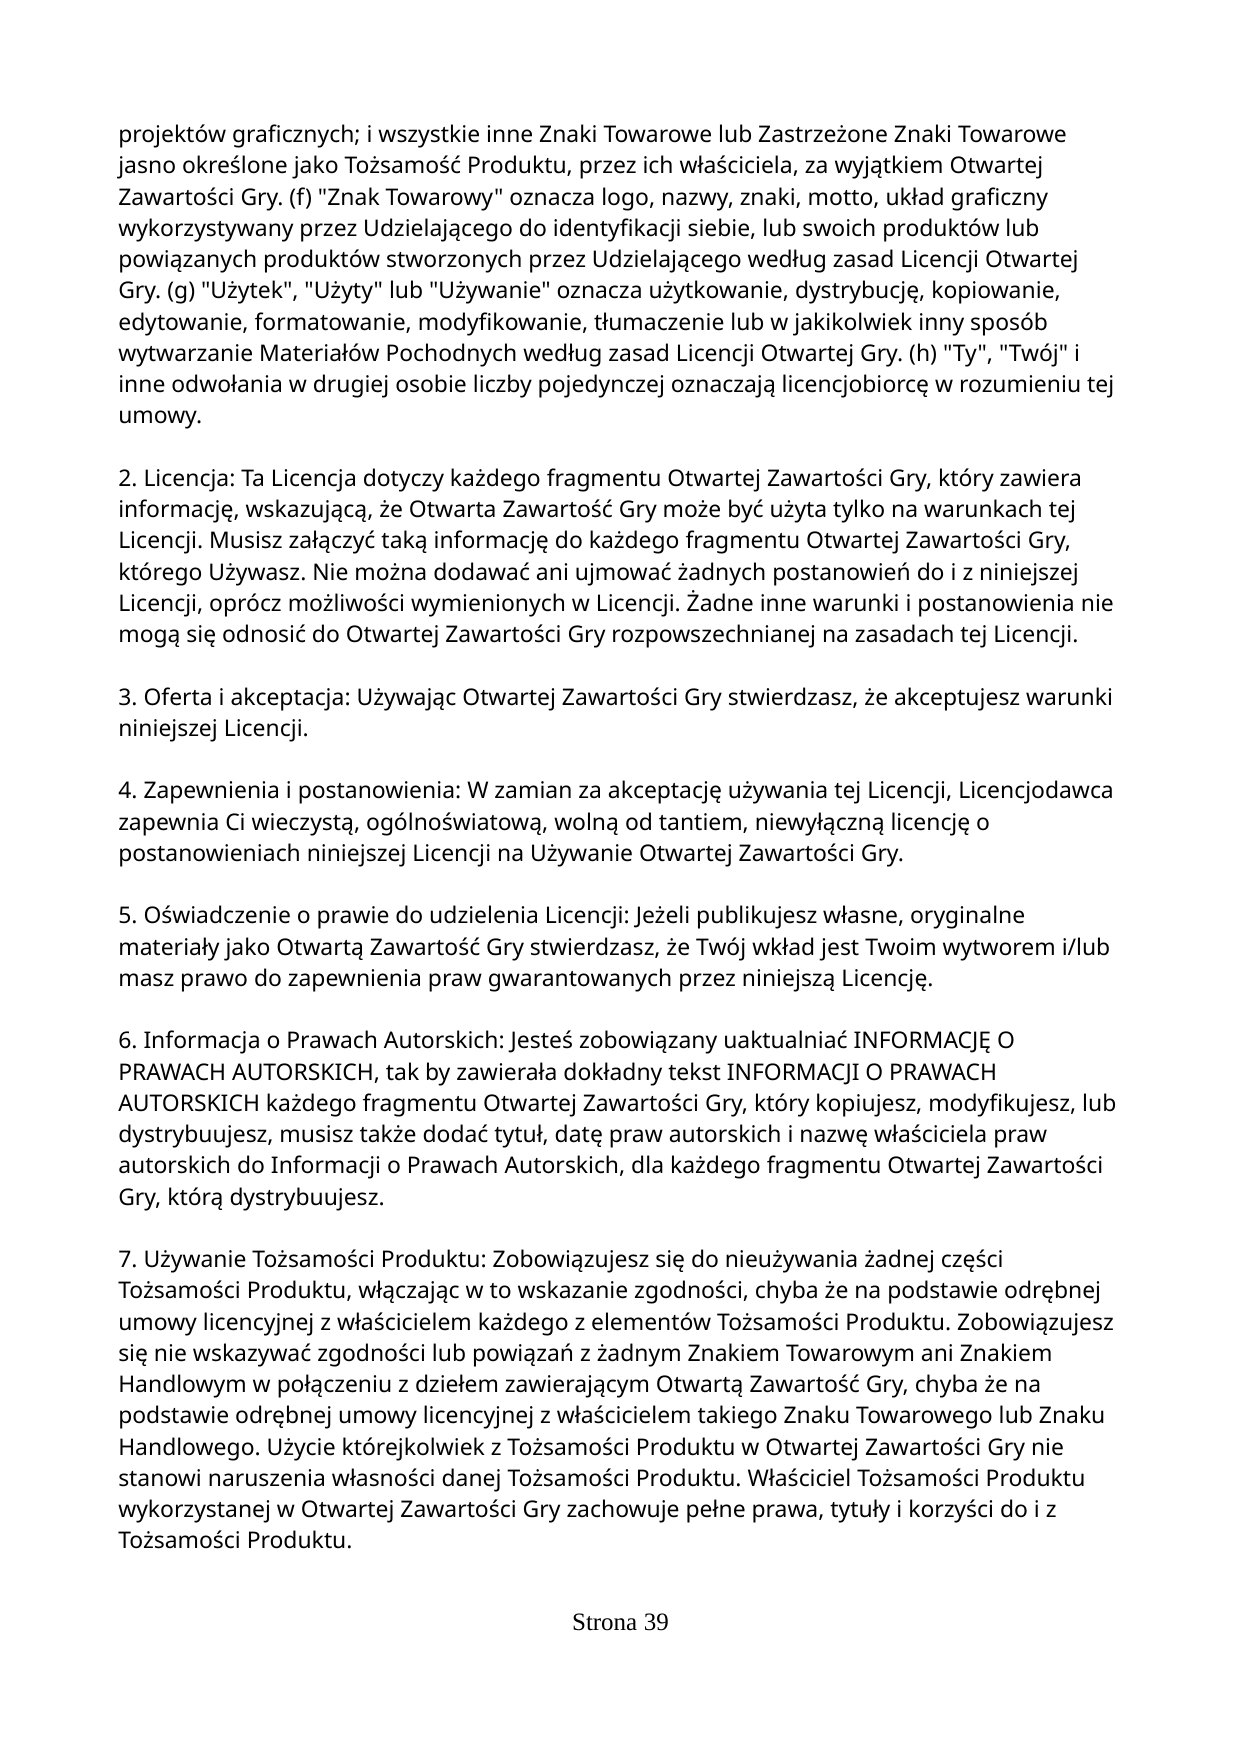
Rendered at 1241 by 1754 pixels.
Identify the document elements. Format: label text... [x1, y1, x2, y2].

text projektów graficznych; i wszystkie inne Znaki Towarowe lub Zastrzeżone Znaki Towarowe jasno określone jako Tożsamość Produktu, przez ich właściciela, za wyjątkiem Otwartej Zawartości Gry. (f) "Znak Towarowy" oznacza logo, nazwy, znaki, motto, układ graficzny wykorzystywany przez Udzielającego do identyfikacji siebie, lub swoich produktów lub powiązanych produktów stworzonych przez Udzielającego według zasad Licencji Otwartej Gry. (g) "Użytek", "Użyty" lub "Używanie" oznacza użytkowanie, dystrybucję, kopiowanie, edytowanie, formatowanie, modyfikowanie, tłumaczenie lub w jakikolwiek inny sposób wytwarzanie Materiałów Pochodnych według zasad Licencji Otwartej Gry. (h) "Ty", "Twój" i inne odwołania w drugiej osobie liczby pojedynczej oznaczają licencjobiorcę w rozumieniu tej umowy. [118, 118, 1122, 431]
text 7. Używanie Tożsamości Produktu: Zobowiązujesz się do nieużywania żadnej części Tożsamości Produktu, włączając w to wskazanie zgodności, chyba że na podstawie odrębnej umowy licencyjnej z właścicielem każdego z elementów Tożsamości Produktu. Zobowiązujesz się nie wskazywać zgodności lub powiązań z żadnym Znakiem Towarowym ani Znakiem Handlowym w połączeniu z dziełem zawierającym Otwartą Zawartość Gry, chyba że na podstawie odrębnej umowy licencyjnej z właścicielem takiego Znaku Towarowego lub Znaku Handlowego. Użycie którejkolwiek z Tożsamości Produktu w Otwartej Zawartości Gry nie stanowi naruszenia własności danej Tożsamości Produktu. Właściciel Tożsamości Produktu wykorzystanej w Otwartej Zawartości Gry zachowuje pełne prawa, tytuły i korzyści do i z Tożsamości Produktu. [118, 1243, 1122, 1556]
text 2. Licencja: Ta Licencja dotyczy każdego fragmentu Otwartej Zawartości Gry, który zawiera informację, wskazującą, że Otwarta Zawartość Gry może być użyta tylko na warunkach tej Licencji. Musisz załączyć taką informację do każdego fragmentu Otwartej Zawartości Gry, którego Używasz. Nie można dodawać ani ujmować żadnych postanowień do i z niniejszej Licencji, oprócz możliwości wymienionych w Licencji. Żadne inne warunki i postanowienia nie mogą się odnosić do Otwartej Zawartości Gry rozpowszechnianej na zasadach tej Licencji. [118, 462, 1122, 649]
text 4. Zapewnienia i postanowienia: W zamian za akceptację używania tej Licencji, Licencjodawca zapewnia Ci wieczystą, ogólnoświatową, wolną od tantiem, niewyłączną licencję o postanowieniach niniejszej Licencji na Używanie Otwartej Zawartości Gry. [118, 774, 1122, 868]
text 6. Informacja o Prawach Autorskich: Jesteś zobowiązany uaktualniać INFORMACJĘ O PRAWACH AUTORSKICH, tak by zawierała dokładny tekst INFORMACJI O PRAWACH AUTORSKICH każdego fragmentu Otwartej Zawartości Gry, który kopiujesz, modyfikujesz, lub dystrybuujesz, musisz także dodać tytuł, datę praw autorskich i nazwę właściciela praw autorskich do Informacji o Prawach Autorskich, dla każdego fragmentu Otwartej Zawartości Gry, którą dystrybuujesz. [118, 1024, 1122, 1212]
text 5. Oświadczenie o prawie do udzielenia Licencji: Jeżeli publikujesz własne, oryginalne materiały jako Otwartą Zawartość Gry stwierdzasz, że Twój wkład jest Twoim wytworem i/lub masz prawo do zapewnienia praw gwarantowanych przez niniejszą Licencję. [118, 899, 1122, 993]
text 3. Oferta i akceptacja: Używając Otwartej Zawartości Gry stwierdzasz, że akceptujesz warunki niniejszej Licencji. [118, 681, 1122, 743]
